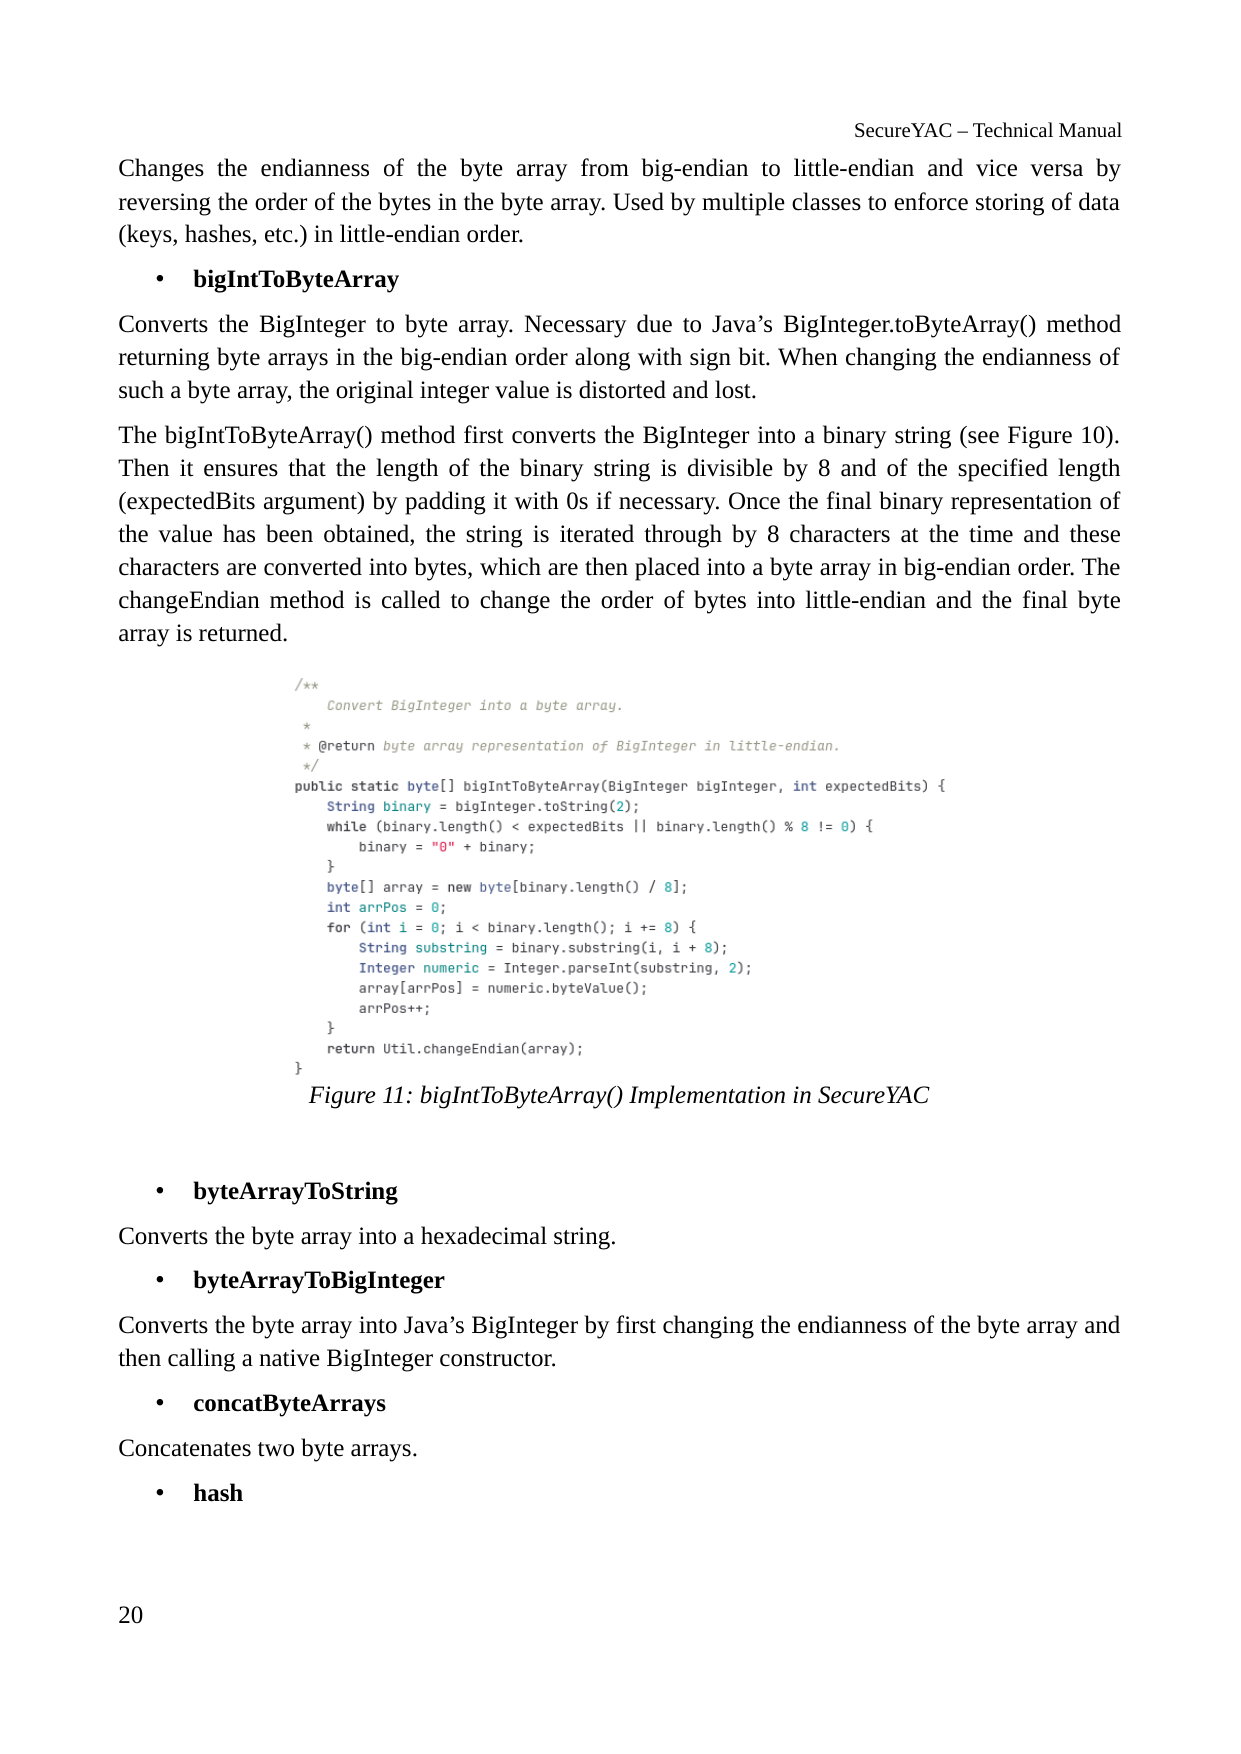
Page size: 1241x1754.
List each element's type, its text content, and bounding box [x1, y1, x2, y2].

list concatByteArrays [156, 1388, 1122, 1417]
text Figure 11: bigIntToByteArray() Implementation in SecureYAC [280, 1081, 960, 1109]
text Converts the byte array into Java’s BigInteger by first changing the endianness of the byte array and then calling a native BigInteger constructor. [118, 1311, 1122, 1372]
list byteArrayToBigInteger [156, 1266, 1122, 1294]
list hash [156, 1478, 1122, 1507]
text The bigIntToByteArray() method first converts the BigInteger into a binary string (see Figure 10). Then it ensures that the length of the binary string is divisible by 8 and of the specified length (expectedBits argument) by padding it with 0s if necessary. Once the final binary representation of the value has been obtained, the string is iterated through by 8 characters at the time and these characters are converted into bytes, which are then placed into a byte array in big-endian order. The changeEndian method is called to change the order of bytes into little-endian and the final byte array is returned. [118, 420, 1122, 647]
text Converts the byte array into a hexadecimal string. [118, 1221, 1122, 1249]
text Converts the BigInteger to byte array. Necessary due to Java’s BigInteger.toByteArray() method returning byte arrays in the big-endian order along with sign bit. When changing the endianness of such a byte array, the original integer value is distorted and lost. [118, 309, 1122, 404]
text Changes the endianness of the byte array from big-endian to little-endian and vice versa by reversing the order of the bytes in the byte array. Used by multiple classes to enforce storing of data (keys, hashes, etc.) in little-endian order. [118, 153, 1122, 248]
list bigIntToByteArray [156, 264, 1122, 293]
text Concatenates two byte arrays. [118, 1433, 1122, 1462]
list byteArrayToString [156, 1176, 1122, 1204]
